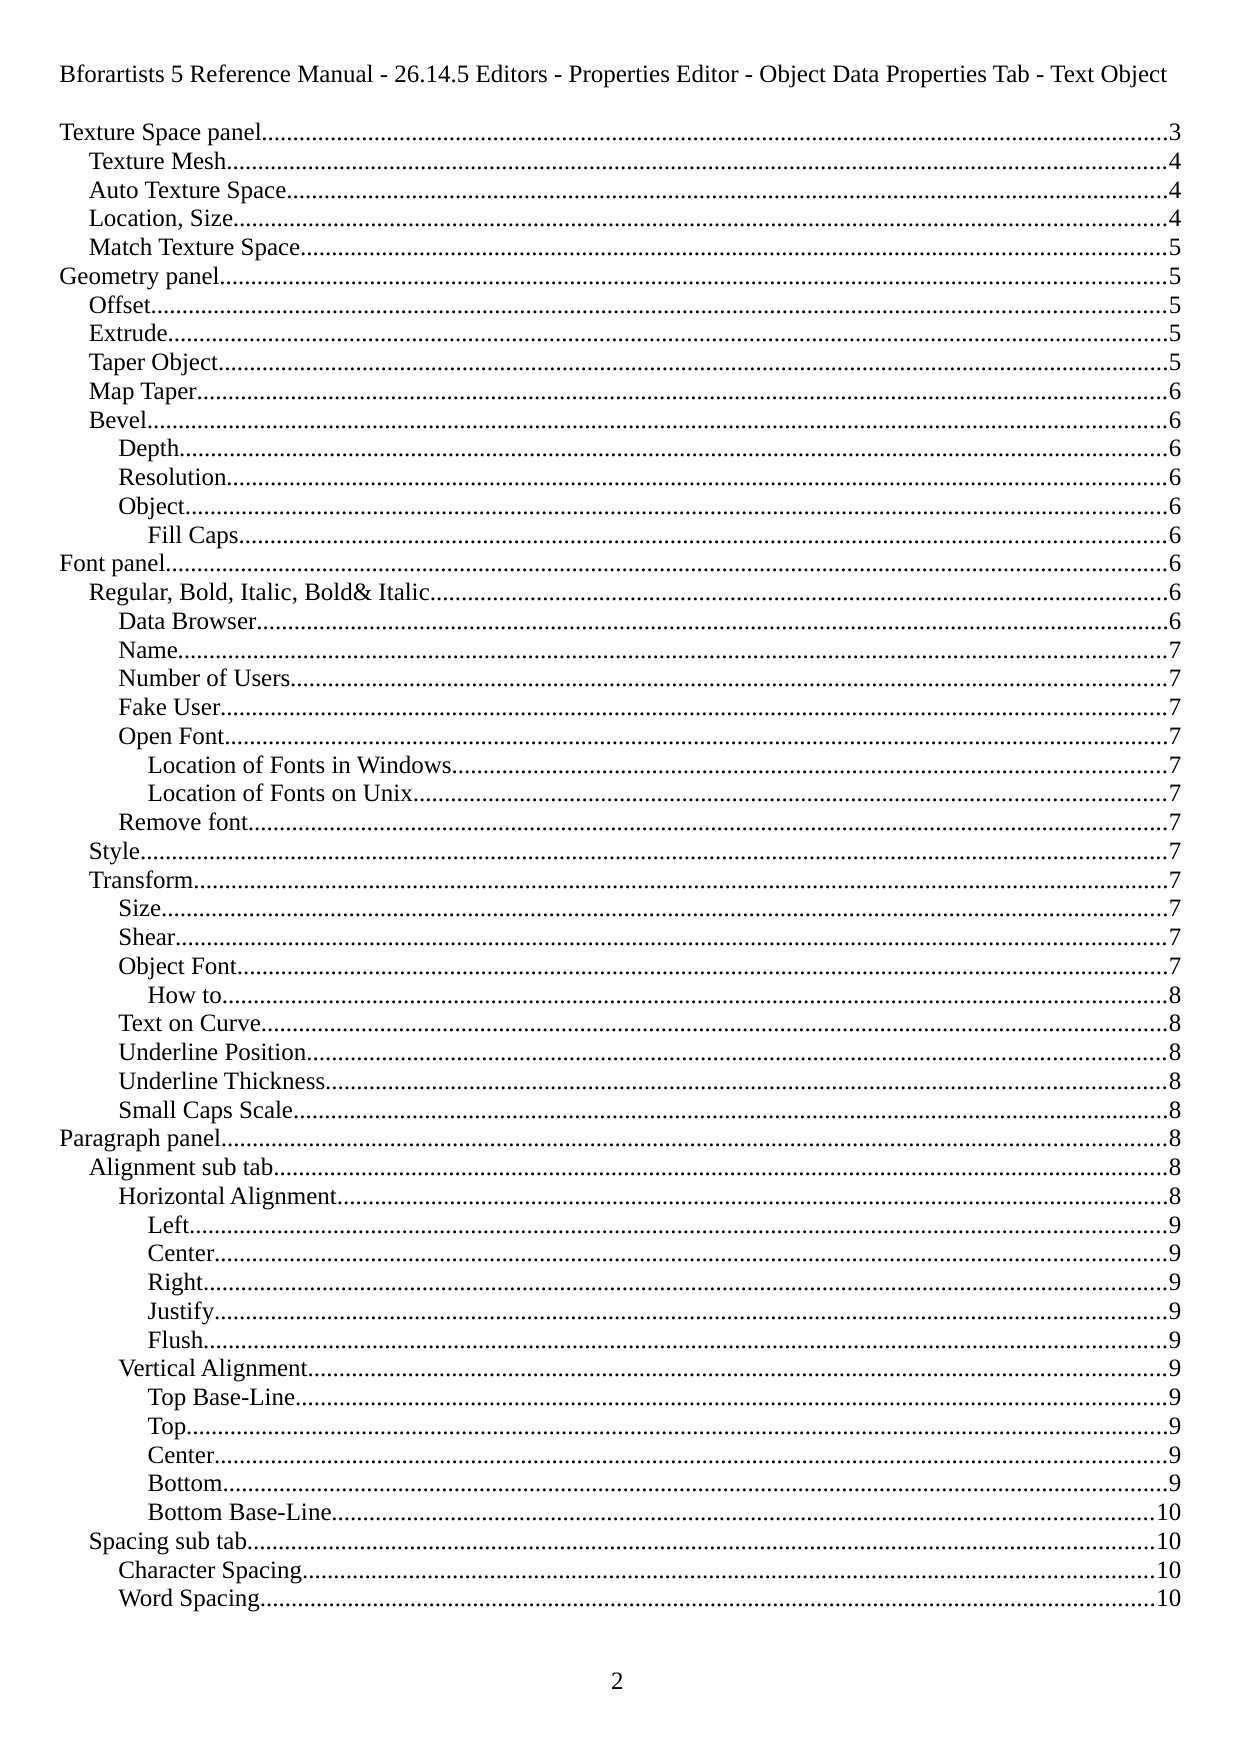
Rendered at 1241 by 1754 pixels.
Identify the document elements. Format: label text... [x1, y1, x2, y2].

text Justify 9 [147, 1296, 1181, 1325]
text Geometry panel 5 [59, 261, 1181, 290]
text Depth 6 [118, 433, 1181, 462]
text Top Base-Line 9 [147, 1382, 1181, 1411]
text Center 9 [147, 1238, 1181, 1267]
text Underline Position 8 [118, 1037, 1181, 1066]
text Name 7 [118, 635, 1181, 663]
text Texture Mesh 4 [88, 146, 1181, 175]
text Right 9 [147, 1267, 1181, 1296]
text Vertical Alignment 9 [118, 1353, 1181, 1382]
text Resolution 6 [118, 462, 1181, 491]
text Remove font 7 [118, 807, 1181, 836]
text Character Spacing 10 [118, 1555, 1181, 1583]
text Bottom Base-Line 10 [147, 1497, 1181, 1526]
text Texture Space panel 3 [59, 117, 1181, 146]
text Word Spacing 10 [118, 1583, 1181, 1612]
text Fill Caps 6 [147, 520, 1181, 548]
text Match Texture Space 5 [88, 232, 1181, 261]
text Regular, Bold, Italic, Bold& Italic 6 [88, 577, 1181, 606]
text Data Browser 6 [118, 606, 1181, 635]
text Spacing sub tab 10 [88, 1526, 1181, 1555]
text Location of Fonts in Windows 7 [147, 750, 1181, 778]
text Alignment sub tab 8 [88, 1152, 1181, 1181]
text Taper Object 5 [88, 347, 1181, 376]
text Text on Curve 8 [118, 1008, 1181, 1037]
text Shear 7 [118, 922, 1181, 951]
text Bottom 9 [147, 1468, 1181, 1497]
text Underline Thickness 8 [118, 1066, 1181, 1095]
text Number of Users 7 [118, 663, 1181, 692]
text Transform 7 [88, 865, 1181, 893]
text Size 7 [118, 893, 1181, 922]
text Horizontal Alignment 8 [118, 1181, 1181, 1210]
text Paragraph panel 8 [59, 1123, 1181, 1152]
text Location, Size 4 [88, 203, 1181, 232]
text How to 8 [147, 980, 1181, 1008]
text Fake User 7 [118, 692, 1181, 721]
text Small Caps Scale 8 [118, 1095, 1181, 1123]
text Left 9 [147, 1210, 1181, 1238]
text Flush 9 [147, 1325, 1181, 1353]
text Offset 5 [88, 290, 1181, 318]
text Object 6 [118, 491, 1181, 520]
text Style 7 [88, 836, 1181, 865]
text Extrude 5 [88, 318, 1181, 347]
text Location of Fonts on Unix 7 [147, 778, 1181, 807]
text Open Font 7 [118, 721, 1181, 750]
text Top 9 [147, 1411, 1181, 1440]
text Bevel 6 [88, 405, 1181, 433]
text Map Taper 6 [88, 376, 1181, 405]
text Auto Texture Space 4 [88, 175, 1181, 203]
text Center 9 [147, 1440, 1181, 1468]
text Font panel 6 [59, 548, 1181, 577]
text Object Font 7 [118, 951, 1181, 980]
